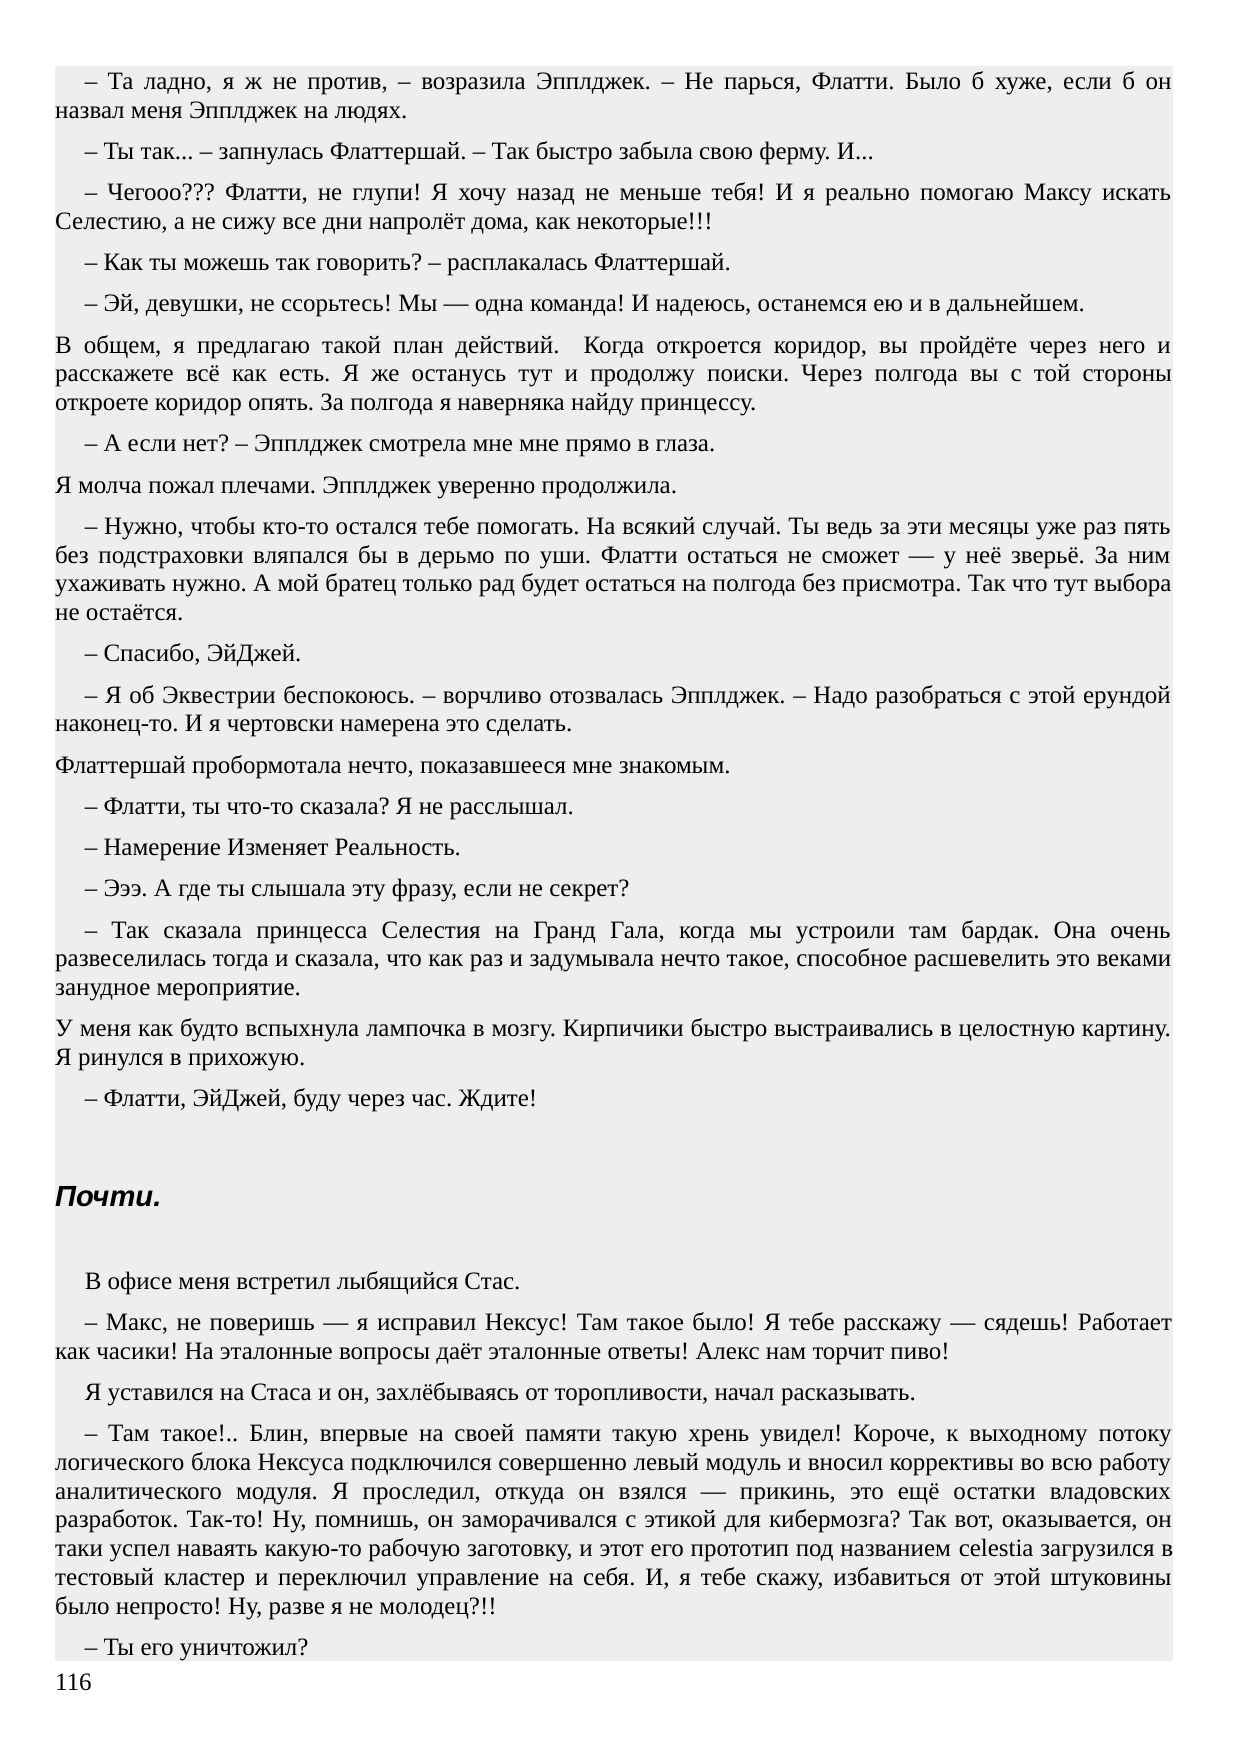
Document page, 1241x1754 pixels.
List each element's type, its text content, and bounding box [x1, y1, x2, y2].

text – Та ладно, я ж не против, – возразила Эпплджек. – Не парься, Флатти. Было б хуже, если б он назвал меня Эпплджек на людях. [55, 66, 1173, 123]
text – Там такое!.. Блин, впервые на своей памяти такую хрень увидел! Короче, к выходному потоку логического блока Нексуса подключился совершенно левый модуль и вносил коррективы во всю работу аналитического модуля. Я проследил, откуда он взялся — прикинь, это ещё остатки владовских разработок. Так-то! Ну, помнишь, он заморачивался с этикой для кибермозга? Так вот, оказывается, он таки успел наваять какую-то рабочую заготовку, и этот его прототип под названием celestia загрузился в тестовый кластер и переключил управление на себя. И, я тебе скажу, избавиться от этой штуковины было непросто! Ну, разве я не молодец?!! [55, 1418, 1173, 1619]
text – А если нет? – Эпплджек смотрела мне мне прямо в глаза. [55, 428, 1173, 457]
text – Так сказала принцесса Селестия на Гранд Гала, когда мы устроили там бардак. Она очень развеселилась тогда и сказала, что как раз и задумывала нечто такое, способное расшевелить это веками занудное мероприятие. [55, 915, 1173, 1001]
text В офисе меня встретил лыбящийся Стас. [55, 1266, 1173, 1294]
text – Нужно, чтобы кто-то остался тебе помогать. На всякий случай. Ты ведь за эти месяцы уже раз пять без подстраховки вляпался бы в дерьмо по уши. Флатти остаться не сможет — у неё зверьё. За ним ухаживать нужно. А мой братец только рад будет остаться на полгода без присмотра. Так что тут выбора не остаётся. [55, 511, 1173, 626]
text – Намерение Изменяет Реальность. [55, 832, 1173, 861]
text – Ты его уничтожил? [55, 1632, 1173, 1661]
text Я уставился на Стаса и он, захлёбываясь от торопливости, начал расказывать. [55, 1377, 1173, 1406]
text – Ты так... – запнулась Флаттершай. – Так быстро забыла свою ферму. И... [55, 136, 1173, 165]
text – Я об Эквестрии беспокоюсь. – ворчливо отозвалась Эпплджек. – Надо разобраться с этой ерундой наконец-то. И я чертовски намерена это сделать. [55, 680, 1173, 737]
text – Чегооо??? Флатти, не глупи! Я хочу назад не меньше тебя! И я реально помогаю Максу искать Селестию, а не сижу все дни напролёт дома, как некоторые!!! [55, 177, 1173, 235]
list В общем, я предлагаю такой план действий. Когда откроется коридор, вы пройдёте через него и расскажете всё как есть. Я же останусь тут и продолжу поиски. Через полгода вы с той стороны откроете коридор опять. За полгода я наверняка найду принцессу. [55, 330, 1173, 416]
text – Флатти, ты что-то сказала? Я не расслышал. [55, 791, 1173, 820]
text – Эй, девушки, не ссорьтесь! Мы — одна команда! И надеюсь, останемся ею и в дальнейшем. [55, 288, 1173, 317]
subtitle Почти. [55, 1178, 1173, 1212]
list У меня как будто вспыхнула лампочка в мозгу. Кирпичики быстро выстраивались в целостную картину. Я ринулся в прихожую. [55, 1013, 1173, 1071]
text – Флатти, ЭйДжей, буду через час. Ждите! [55, 1083, 1173, 1112]
list Я молча пожал плечами. Эпплджек уверенно продолжила. [55, 470, 1173, 498]
text – Спасибо, ЭйДжей. [55, 638, 1173, 667]
text – Макс, не поверишь — я исправил Нексус! Там такое было! Я тебе расскажу — сядешь! Работает как часики! На эталонные вопросы даёт эталонные ответы! Алекс нам торчит пиво! [55, 1307, 1173, 1364]
text – Эээ. А где ты слышала эту фразу, если не секрет? [55, 873, 1173, 902]
list Флаттершай пробормотала нечто, показавшееся мне знакомым. [55, 750, 1173, 778]
text – Как ты можешь так говорить? – расплакалась Флаттершай. [55, 247, 1173, 276]
